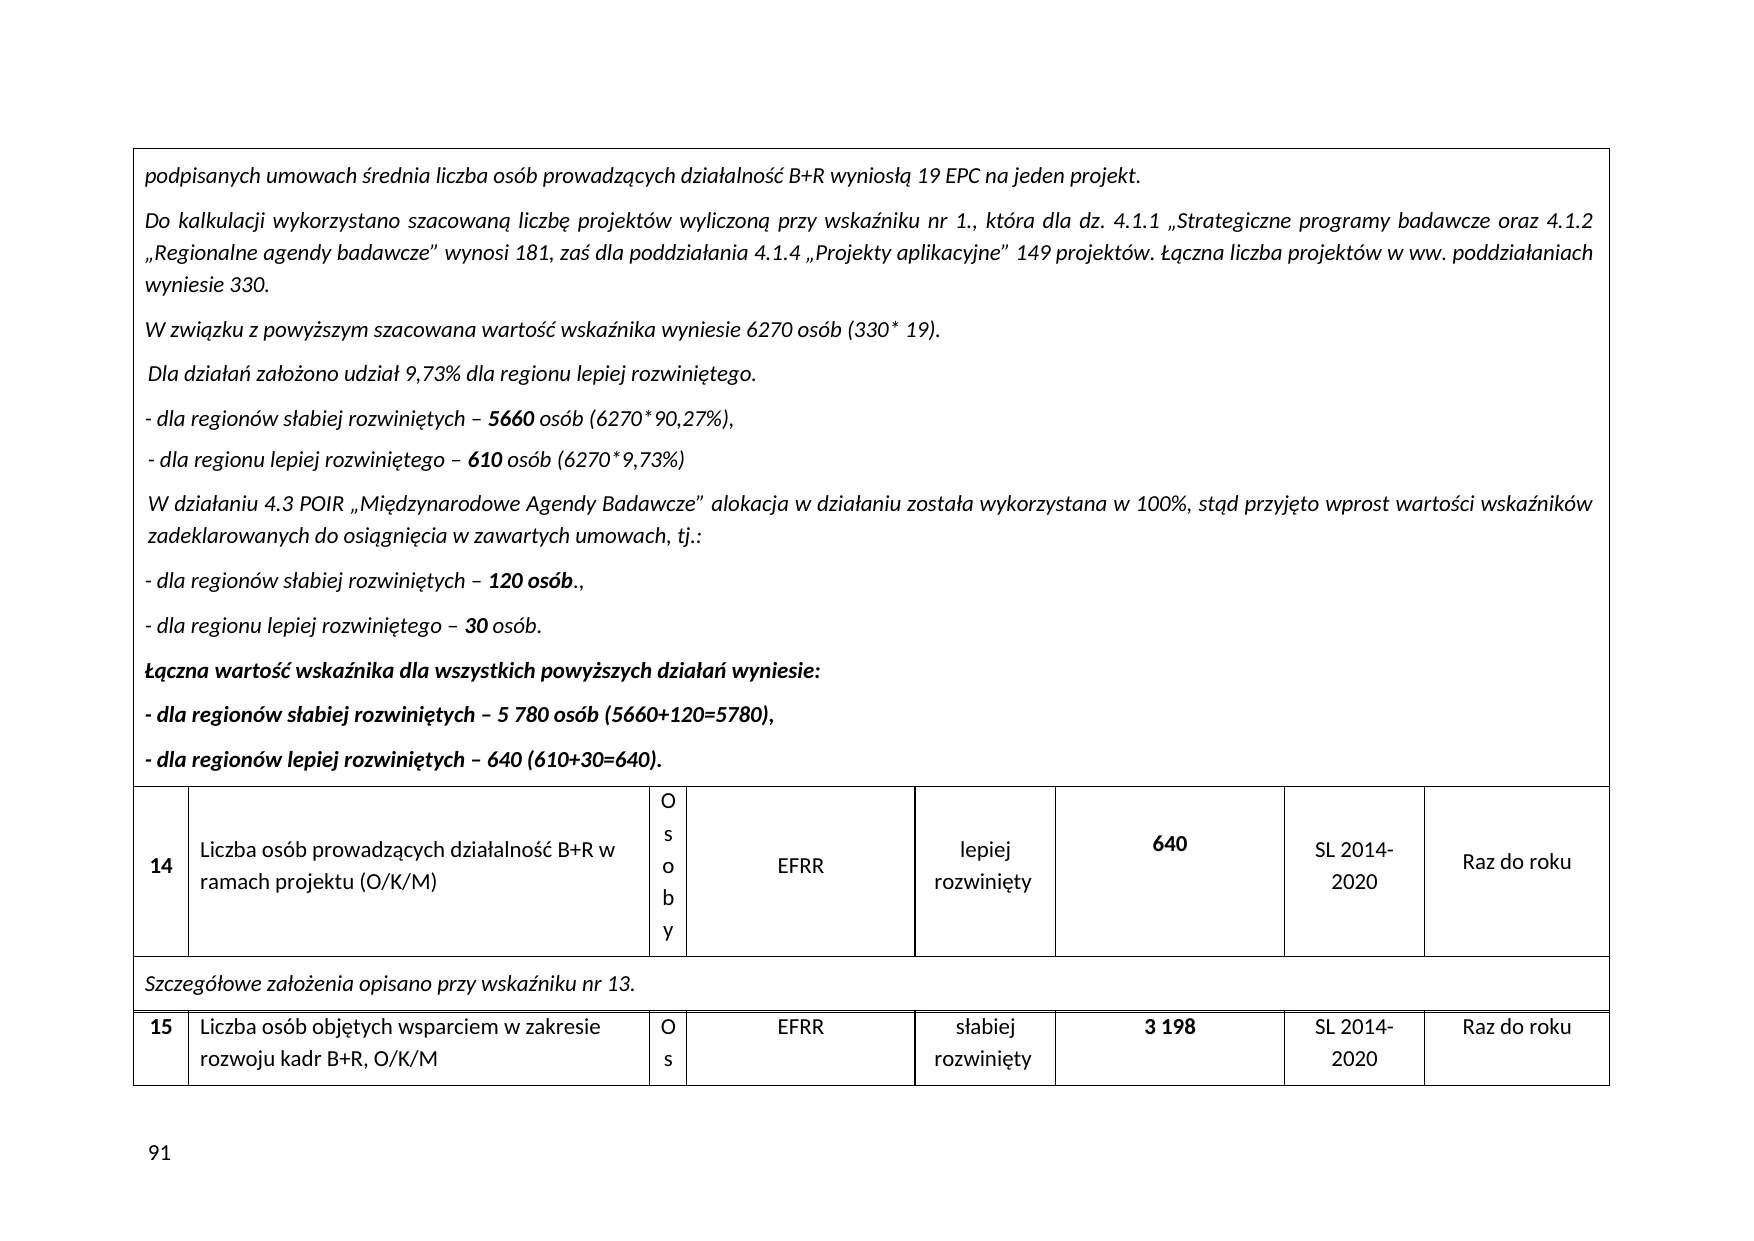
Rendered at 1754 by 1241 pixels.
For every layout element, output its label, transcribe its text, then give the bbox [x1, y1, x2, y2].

table_cell 14 [134, 787, 188, 956]
table_cell Liczba osób objętych wsparciem w zakresie rozwoju kadr B+R, O/K/M [189, 1013, 649, 1085]
table_cell 15 [134, 1013, 188, 1085]
table_cell Liczba osób prowadzących działalność B+R w ramach projektu (O/K/M) [189, 787, 649, 956]
table_cell EFRR [687, 787, 914, 956]
table_cell Os [650, 1013, 686, 1085]
table_cell Raz do roku [1425, 1013, 1609, 1085]
table_cell 640 [1056, 787, 1284, 956]
table_cell podpisanych umowach średnia liczba osób prowadzących działalność B+R wyniosłą 19 EPC na jeden projekt. Do kalkulacji wykorzystano szacowaną liczbę projektów wyliczoną przy wskaźniku nr 1., która dla dz. 4.1.1 „Strategiczne programy badawcze oraz 4.1.2 „Regionalne agendy badawcze” wynosi 181, zaś dla poddziałania 4.1.4 „Projekty aplikacyjne” 149 projektów. Łączna liczba projektów w ww. poddziałaniach wyniesie 330. W związku z powyższym szacowana wartość wskaźnika wyniesie 6270 osób (330* 19). Dla działań założono udział 9,73% dla regionu lepiej rozwiniętego. - dla regionów słabiej rozwiniętych – 5660 osób (6270*90,27%), - dla regionu lepiej rozwiniętego – 610 osób (6270*9,73%) W działaniu 4.3 POIR „Międzynarodowe Agendy Badawcze” alokacja w działaniu została wykorzystana w 100%, stąd przyjęto wprost wartości wskaźników zadeklarowanych do osiągnięcia w zawartych umowach, tj.: - dla regionów słabiej rozwiniętych – 120 osób., - dla regionu lepiej rozwiniętego – 30 osób. Łączna wartość wskaźnika dla wszystkich powyższych działań wyniesie: - dla regionów słabiej rozwiniętych – 5 780 osób (5660+120=5780), - dla regionów lepiej rozwiniętych – 640 (610+30=640). [134, 149, 1609, 786]
table_cell Osoby [650, 787, 686, 956]
table_cell słabiej rozwinięty [916, 1013, 1055, 1085]
table_cell Szczegółowe założenia opisano przy wskaźniku nr 13. [134, 957, 1609, 1010]
table_cell SL 2014-2020 [1285, 1013, 1424, 1085]
table_cell SL 2014-2020 [1285, 787, 1424, 956]
table_cell EFRR [687, 1013, 914, 1085]
table_cell Raz do roku [1425, 787, 1609, 956]
table_cell lepiej rozwinięty [916, 787, 1055, 956]
table_cell 3 198 [1056, 1013, 1284, 1085]
